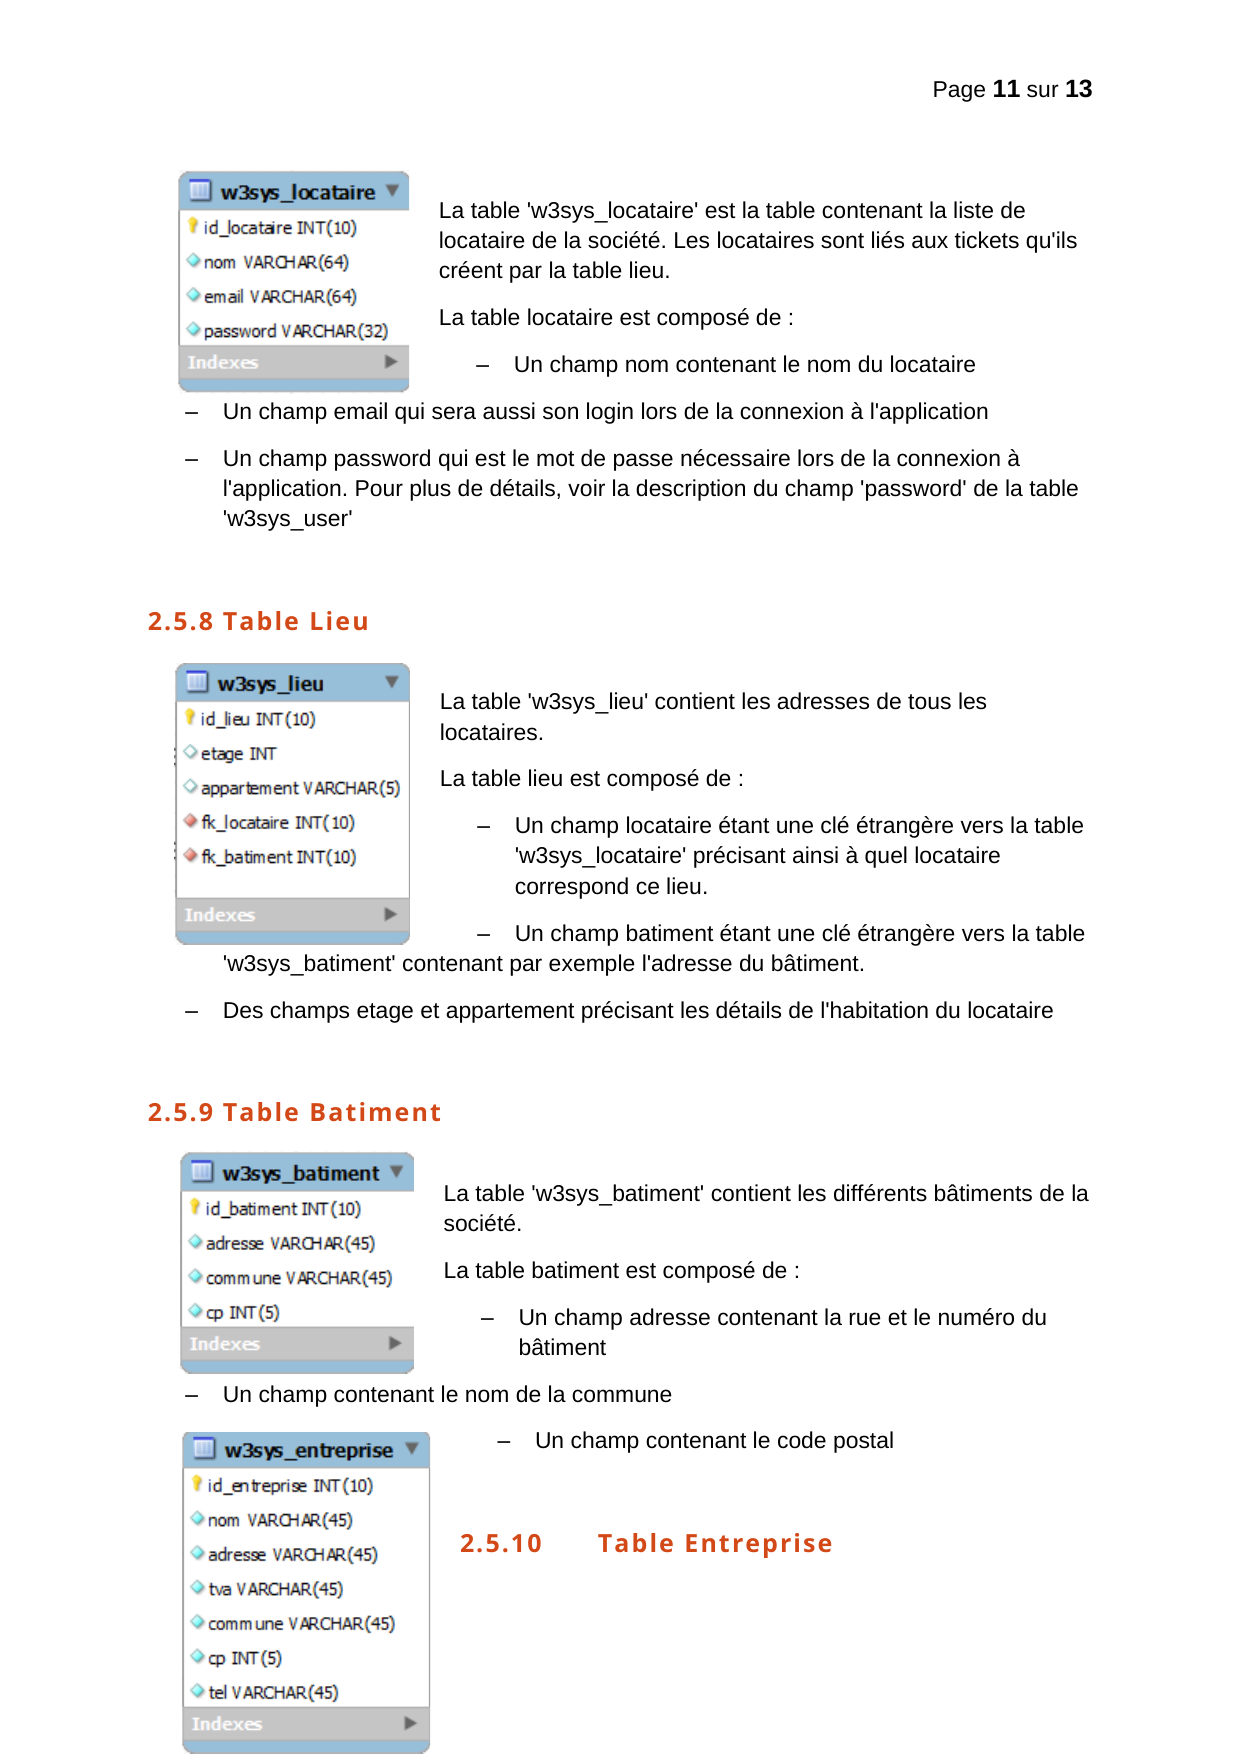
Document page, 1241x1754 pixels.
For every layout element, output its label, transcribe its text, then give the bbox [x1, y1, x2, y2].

list Un champ contenant le code postal [185, 1427, 1092, 1454]
text [148, 1179, 179, 1236]
text La table 'w3sys_batiment' contient les différents bâtiments de la société. [414, 1179, 1092, 1236]
text La table lieu est composé de : [410, 765, 1092, 792]
text [148, 765, 174, 792]
subtitle Table Lieu [148, 603, 1092, 637]
picture [177, 170, 410, 394]
text La table 'w3sys_lieu' contient les adresses de tous les locataires. [410, 688, 1092, 745]
text La table 'w3sys_locataire' est la table contenant la liste de locataire de la société. Les locataires sont liés aux tickets qu'ils créent par la table lieu. [410, 197, 1092, 284]
list Un champ nom contenant le nom du locataire [410, 351, 1092, 377]
list Des champs etage et appartement précisant les détails de l'habitation du locataire [185, 997, 1092, 1023]
list Un champ batiment étant une clé étrangère vers la table 'w3sys_batiment' contenant par exemple l'adresse du bâtiment. [185, 919, 1092, 976]
list Un champ locataire étant une clé étrangère vers la table 'w3sys_locataire' précisant ainsi à quel locataire correspond ce lieu. [410, 812, 1092, 899]
picture [174, 663, 410, 945]
text La table locataire est composé de : [410, 304, 1092, 331]
text La table batiment est composé de : [414, 1257, 1092, 1283]
subtitle Table Entreprise [431, 1525, 1092, 1559]
picture [179, 1151, 414, 1374]
text [148, 688, 174, 745]
picture [181, 1432, 431, 1754]
list Un champ adresse contenant la rue et le numéro du bâtiment [414, 1303, 1092, 1360]
text [148, 1257, 179, 1283]
subtitle [148, 1525, 181, 1559]
subtitle Table Batiment [148, 1094, 1092, 1128]
list Un champ contenant le nom de la commune [185, 1381, 1092, 1407]
list Un champ email qui sera aussi son login lors de la connexion à l'application [185, 398, 1092, 424]
list Un champ password qui est le mot de passe nécessaire lors de la connexion à l'application. Pour plus de détails, voir la description du champ 'password' de la table 'w3sys_user' [185, 445, 1092, 532]
text [148, 304, 177, 331]
